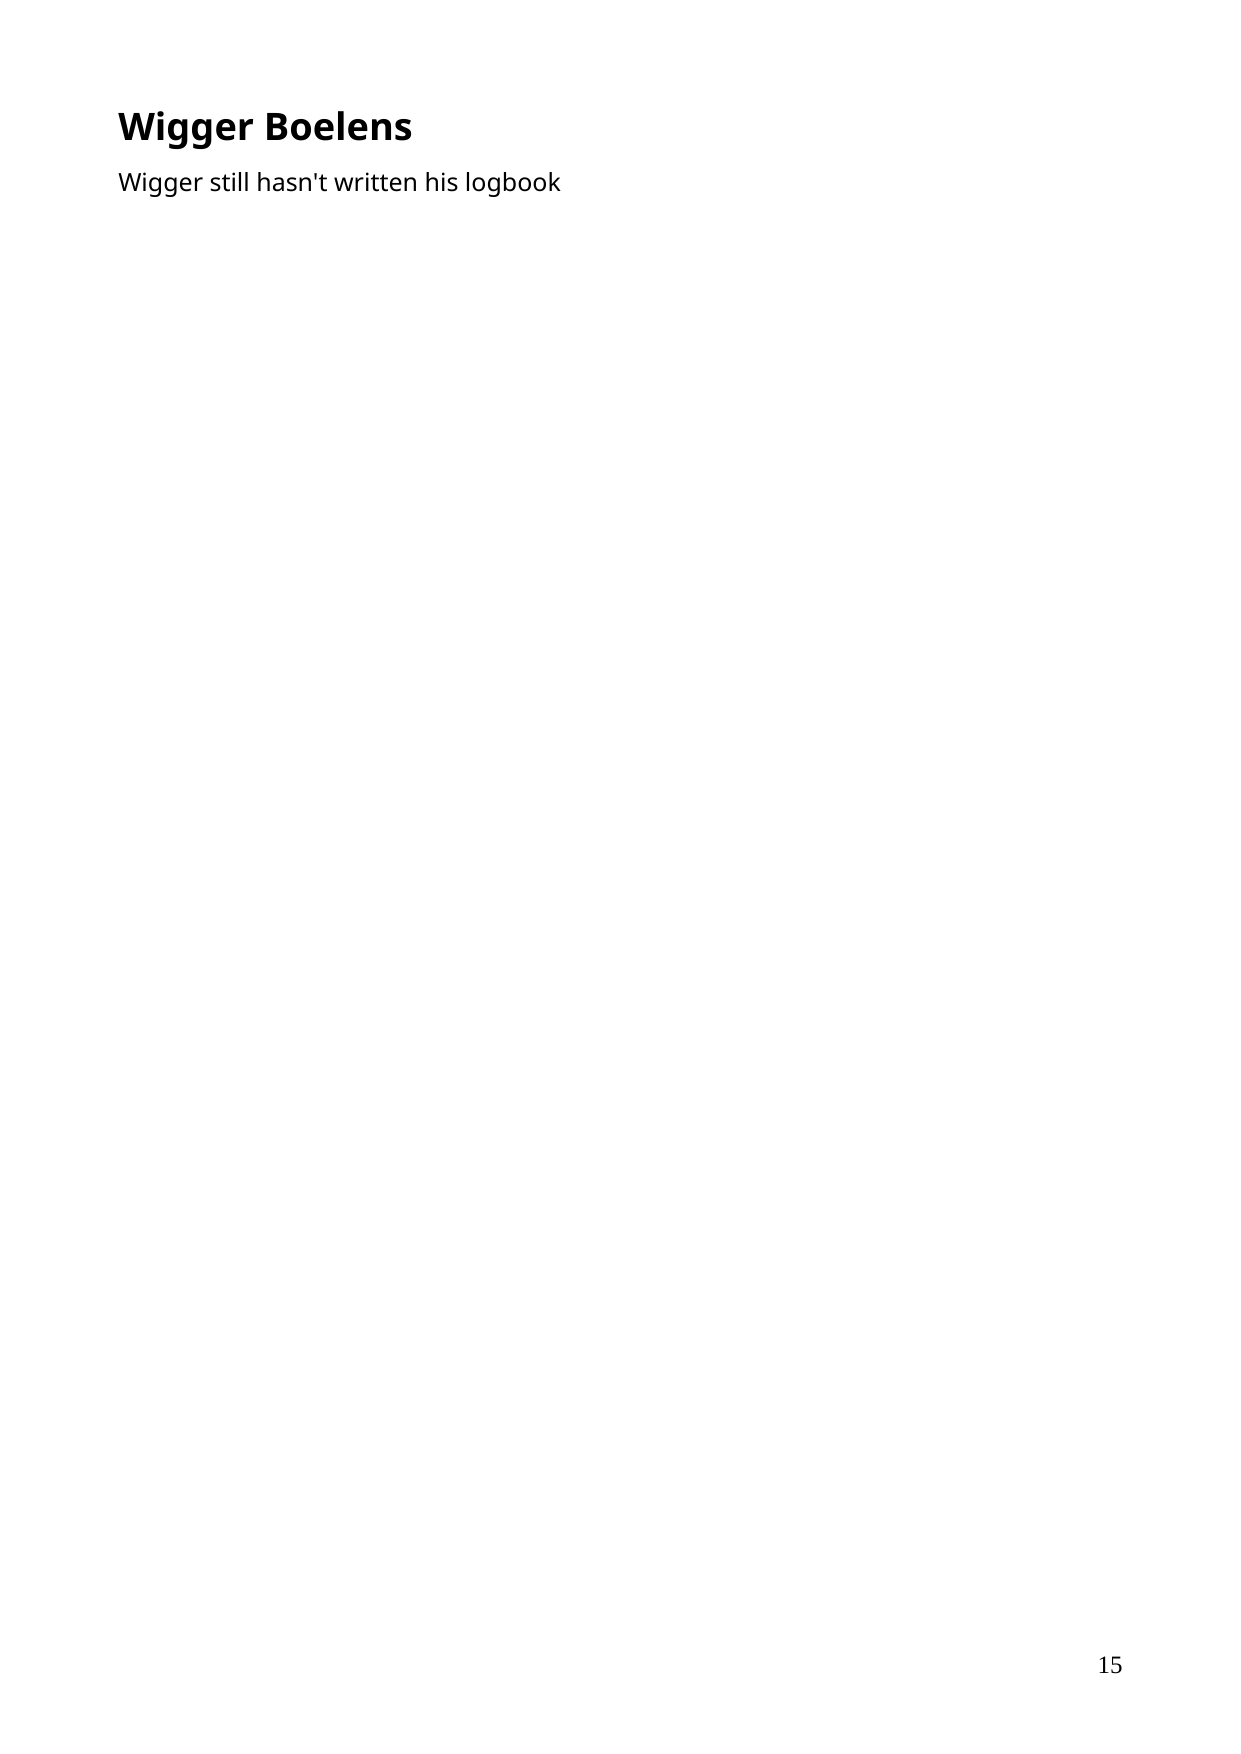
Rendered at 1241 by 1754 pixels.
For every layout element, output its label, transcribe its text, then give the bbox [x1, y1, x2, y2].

subtitle Wigger Boelens [118, 100, 1122, 152]
text Wigger still hasn't written his logbook [118, 164, 1122, 198]
